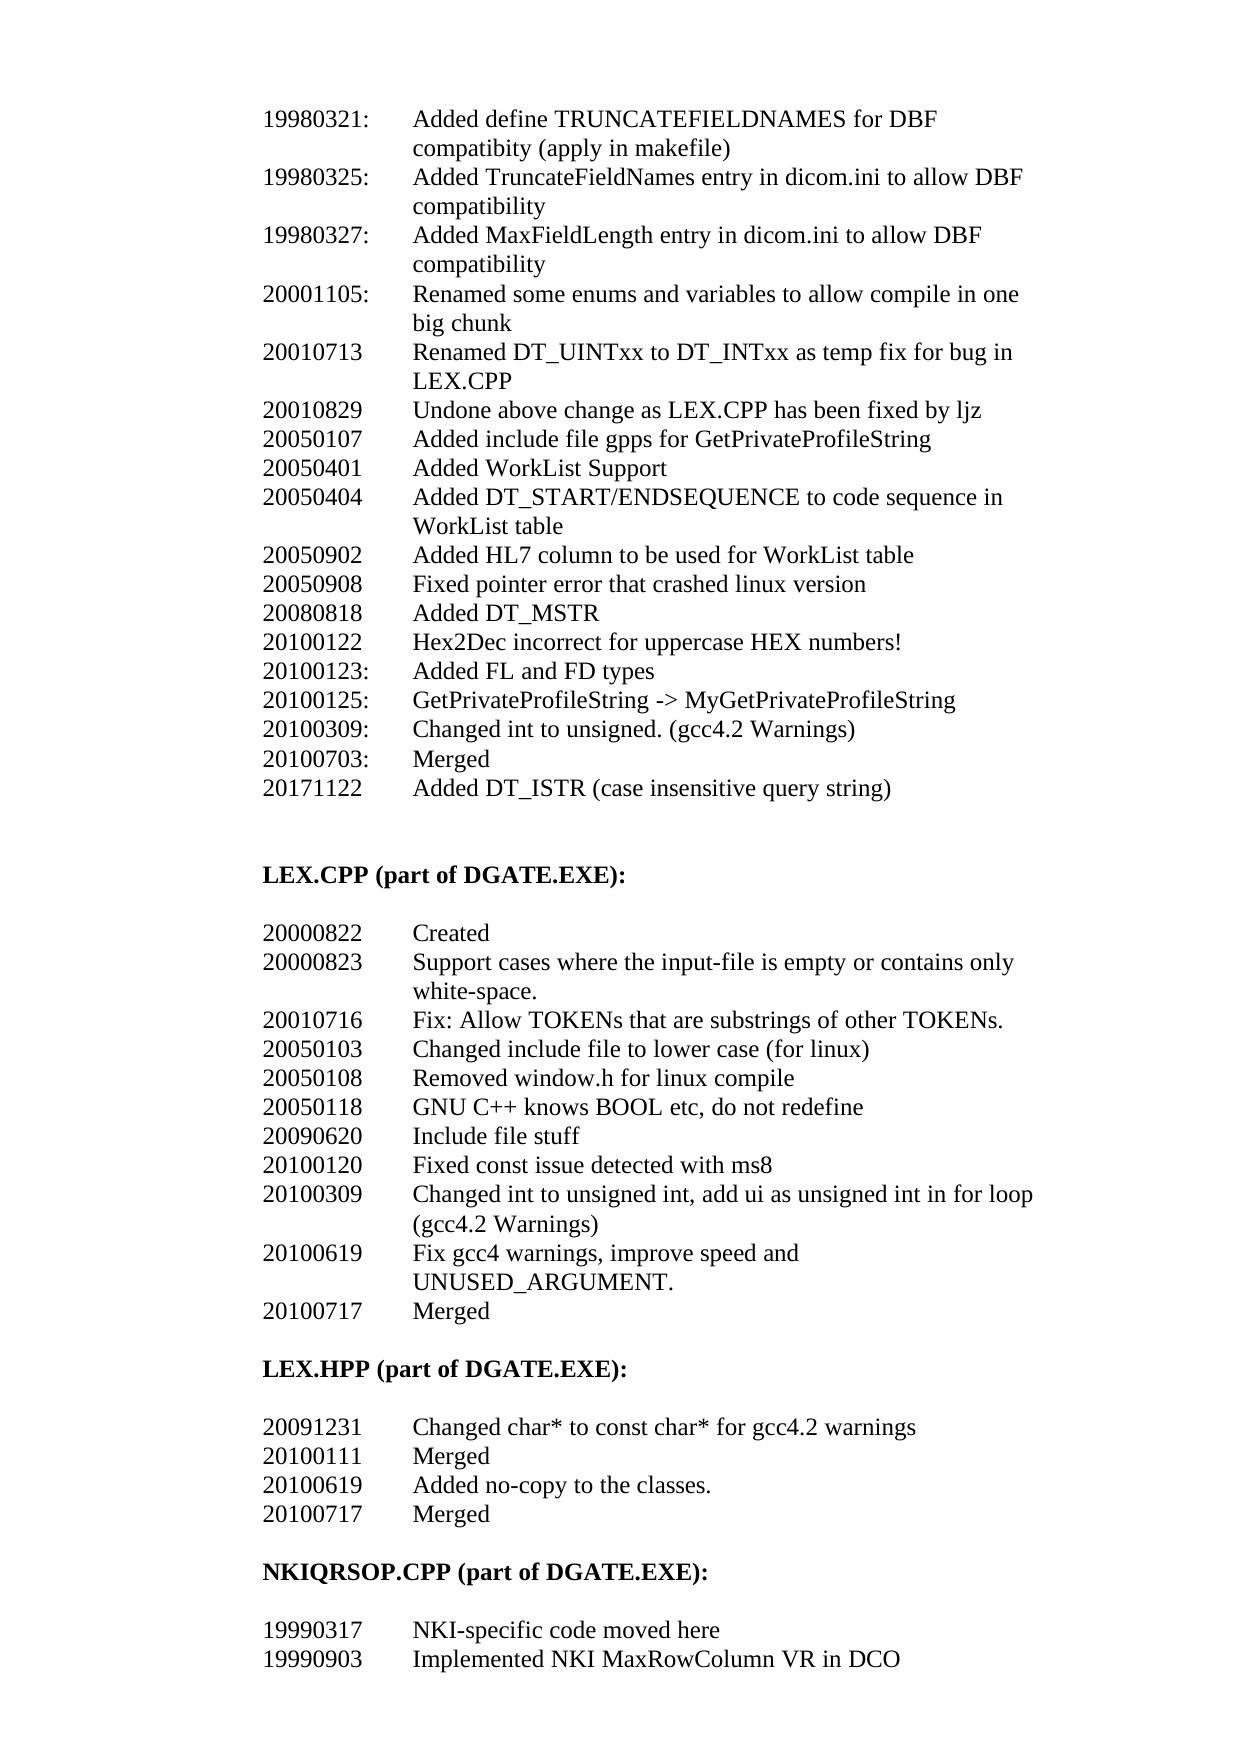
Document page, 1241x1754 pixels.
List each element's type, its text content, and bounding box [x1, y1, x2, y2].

text 20100703: Merged [187, 743, 1053, 772]
text 20000822 Created [262, 918, 1053, 947]
text 20080818 Added DT_MSTR [187, 598, 1053, 627]
text 20050404 Added DT_START/ENDSEQUENCE to code sequence in WorkList table [262, 482, 1053, 540]
text 20050401 Added WorkList Support [187, 453, 1053, 482]
text 20100309 Changed int to unsigned int, add ui as unsigned int in for loop (gcc4.2 Warnings) [262, 1179, 1053, 1237]
text 20100717 Merged [262, 1499, 1053, 1528]
text 20050908 Fixed pointer error that crashed linux version [187, 569, 1053, 598]
text 19980327: Added MaxFieldLength entry in dicom.ini to allow DBF compatibility [262, 220, 1053, 278]
text 20100123: Added FL and FD types [187, 656, 1053, 685]
text 20001105: Renamed some enums and variables to allow compile in one big chunk [262, 278, 1053, 337]
text 20171122 Added DT_ISTR (case insensitive query string) [187, 772, 1053, 802]
text 20100111 Merged [262, 1441, 1053, 1470]
text LEX.CPP (part of DGATE.EXE): [262, 860, 1053, 889]
text 20050902 Added HL7 column to be used for WorkList table [262, 540, 1053, 569]
text 20010829 Undone above change as LEX.CPP has been fixed by ljz [262, 395, 1053, 424]
text 20050108 Removed window.h for linux compile [262, 1063, 1053, 1092]
text 20000823 Support cases where the input-file is empty or contains only white-space. [262, 947, 1053, 1005]
text LEX.HPP (part of DGATE.EXE): [262, 1354, 1053, 1383]
text NKIQRSOP.CPP (part of DGATE.EXE): [262, 1557, 1053, 1586]
text 20100619 Added no-copy to the classes. [262, 1470, 1053, 1499]
text 20090620 Include file stuff [262, 1121, 1053, 1150]
text 20100125: GetPrivateProfileString -> MyGetPrivateProfileString 20100309: Changed int to unsigned. (gcc4.2 Warnings) [187, 685, 1053, 743]
text 20050103 Changed include file to lower case (for linux) [262, 1034, 1053, 1063]
text 20100120 Fixed const issue detected with ms8 [262, 1150, 1053, 1179]
text 20091231 Changed char* to const char* for gcc4.2 warnings [262, 1412, 1053, 1441]
text 20010716 Fix: Allow TOKENs that are substrings of other TOKENs. [262, 1005, 1053, 1034]
text 20010713 Renamed DT_UINTxx to DT_INTxx as temp fix for bug in LEX.CPP [262, 337, 1053, 395]
text 19980321: Added define TRUNCATEFIELDNAMES for DBF compatibity (apply in makefile) [262, 104, 1053, 162]
text 20100122 Hex2Dec incorrect for uppercase HEX numbers! [187, 627, 1053, 656]
text 19980325: Added TruncateFieldNames entry in dicom.ini to allow DBF compatibility [262, 162, 1053, 220]
text 20100717 Merged [262, 1296, 1053, 1325]
text 19990317 NKI-specific code moved here [262, 1615, 1053, 1644]
text 20050107 Added include file gpps for GetPrivateProfileString [187, 424, 1053, 453]
text 19990903 Implemented NKI MaxRowColumn VR in DCO [262, 1644, 1053, 1673]
text 20100619 Fix gcc4 warnings, improve speed and UNUSED_ARGUMENT. [262, 1237, 1053, 1296]
text 20050118 GNU C++ knows BOOL etc, do not redefine [262, 1092, 1053, 1121]
